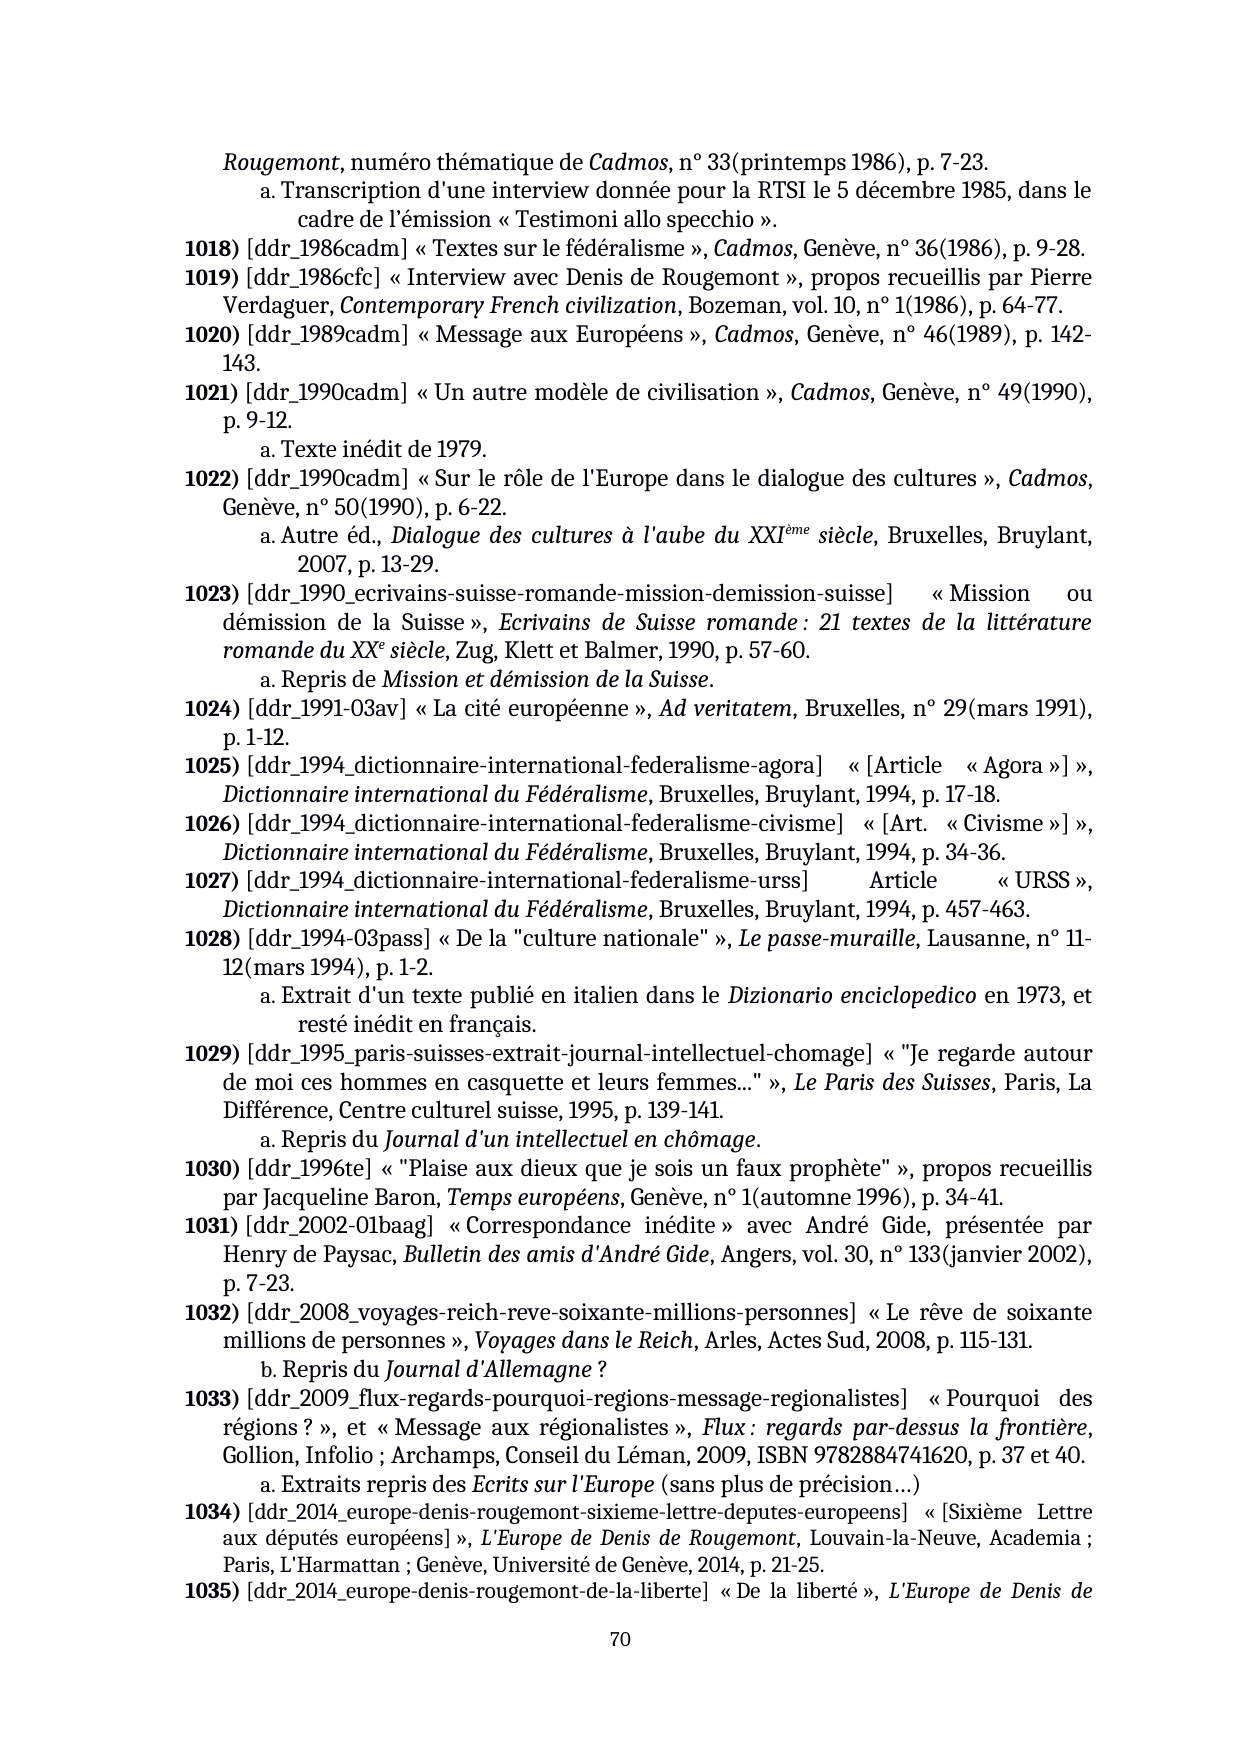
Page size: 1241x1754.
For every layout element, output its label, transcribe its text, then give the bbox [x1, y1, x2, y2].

list [ddr_1994_dictionnaire-international-federalisme-urss] Article « URSS », Dictionnaire international du Fédéralisme, Bruxelles, Bruylant, 1994, p. 457-463. [185, 866, 1093, 924]
list [ddr_1990cadm] « Un autre modèle de civilisation », Cadmos, Genève, n° 49(1990), p. 9-12. [185, 378, 1093, 435]
list [ddr_2014_europe-denis-rougemont-sixieme-lettre-deputes-europeens] « [Sixième Lettre aux députés européens] », L'Europe de Denis de Rougemont, Louvain-la-Neuve, Academia ; Paris, L'Harmattan ; Genève, Université de Genève, 2014, p. 21-25. [185, 1499, 1093, 1578]
list Repris du Journal d'un intellectuel en chômage. [260, 1125, 1093, 1154]
list [ddr_1994_dictionnaire-international-federalisme-agora] « [Article « Agora »] », Dictionnaire international du Fédéralisme, Bruxelles, Bruylant, 1994, p. 17-18. [185, 751, 1093, 809]
list [ddr_1990cadm] « Sur le rôle de l'Europe dans le dialogue des cultures », Cadmos, Genève, n° 50(1990), p. 6-22. [185, 464, 1093, 521]
list [ddr_1996te] « "Plaise aux dieux que je sois un faux prophète" », propos recueillis par Jacqueline Baron, Temps européens, Genève, n° 1(automne 1996), p. 34-41. [185, 1154, 1093, 1211]
list Transcription d'une interview donnée pour la RTSI le 5 décembre 1985, dans le cadre de l’émission « Testimoni allo specchio ». [260, 176, 1093, 234]
list [ddr_1989cadm] « Message aux Européens », Cadmos, Genève, n° 46(1989), p. 142-143. [185, 320, 1093, 378]
list Autre éd., Dialogue des cultures à l'aube du XXIème siècle, Bruxelles, Bruylant, 2007, p. 13-29. [260, 521, 1093, 579]
list [ddr_2014_europe-denis-rougemont-de-la-liberte] « De la liberté », L'Europe de Denis de [185, 1578, 1093, 1604]
list Repris du Journal d'Allemagne ? [260, 1355, 1093, 1384]
list [ddr_1990_ecrivains-suisse-romande-mission-demission-suisse] « Mission ou démission de la Suisse », Ecrivains de Suisse romande : 21 textes de la littérature romande du XXe siècle, Zug, Klett et Balmer, 1990, p. 57-60. [185, 579, 1093, 665]
list [ddr_1986cfc] « Interview avec Denis de Rougemont », propos recueillis par Pierre Verdaguer, Contemporary French civilization, Bozeman, vol. 10, n° 1(1986), p. 64-77. [185, 263, 1093, 320]
list Texte inédit de 1979. [260, 435, 1093, 464]
list Extrait d'un texte publié en italien dans le Dizionario enciclopedico en 1973, et resté inédit en français. [260, 981, 1093, 1039]
list [ddr_1986cadm] « Textes sur le fédéralisme », Cadmos, Genève, n° 36(1986), p. 9-28. [185, 234, 1093, 263]
list [ddr_1991-03av] « La cité européenne », Ad veritatem, Bruxelles, n° 29(mars 1991), p. 1-12. [185, 694, 1093, 751]
list Extraits repris des Ecrits sur l'Europe (sans plus de précision…) [260, 1470, 1093, 1499]
list Repris de Mission et démission de la Suisse. [260, 665, 1093, 694]
list [ddr_2008_voyages-reich-reve-soixante-millions-personnes] « Le rêve de soixante millions de personnes », Voyages dans le Reich, Arles, Actes Sud, 2008, p. 115-131. [185, 1298, 1093, 1355]
list [ddr_1994_dictionnaire-international-federalisme-civisme] « [Art. « Civisme »] », Dictionnaire international du Fédéralisme, Bruxelles, Bruylant, 1994, p. 34-36. [185, 809, 1093, 866]
list [ddr_1994-03pass] « De la "culture nationale" », Le passe-muraille, Lausanne, n° 11-12(mars 1994), p. 1-2. [185, 924, 1093, 981]
list Rougemont, numéro thématique de Cadmos, n° 33(printemps 1986), p. 7-23. [185, 148, 1093, 176]
list [ddr_2002-01baag] « Correspondance inédite » avec André Gide, présentée par Henry de Paysac, Bulletin des amis d'André Gide, Angers, vol. 30, n° 133(janvier 2002), p. 7-23. [185, 1211, 1093, 1298]
list [ddr_2009_flux-regards-pourquoi-regions-message-regionalistes] « Pourquoi des régions ? », et « Message aux régionalistes », Flux : regards par-dessus la frontière, Gollion, Infolio ; Archamps, Conseil du Léman, 2009, ISBN 9782884741620, p. 37 et 40. [185, 1384, 1093, 1470]
list [ddr_1995_paris-suisses-extrait-journal-intellectuel-chomage] « "Je regarde autour de moi ces hommes en casquette et leurs femmes..." », Le Paris des Suisses, Paris, La Différence, Centre culturel suisse, 1995, p. 139-141. [185, 1039, 1093, 1125]
